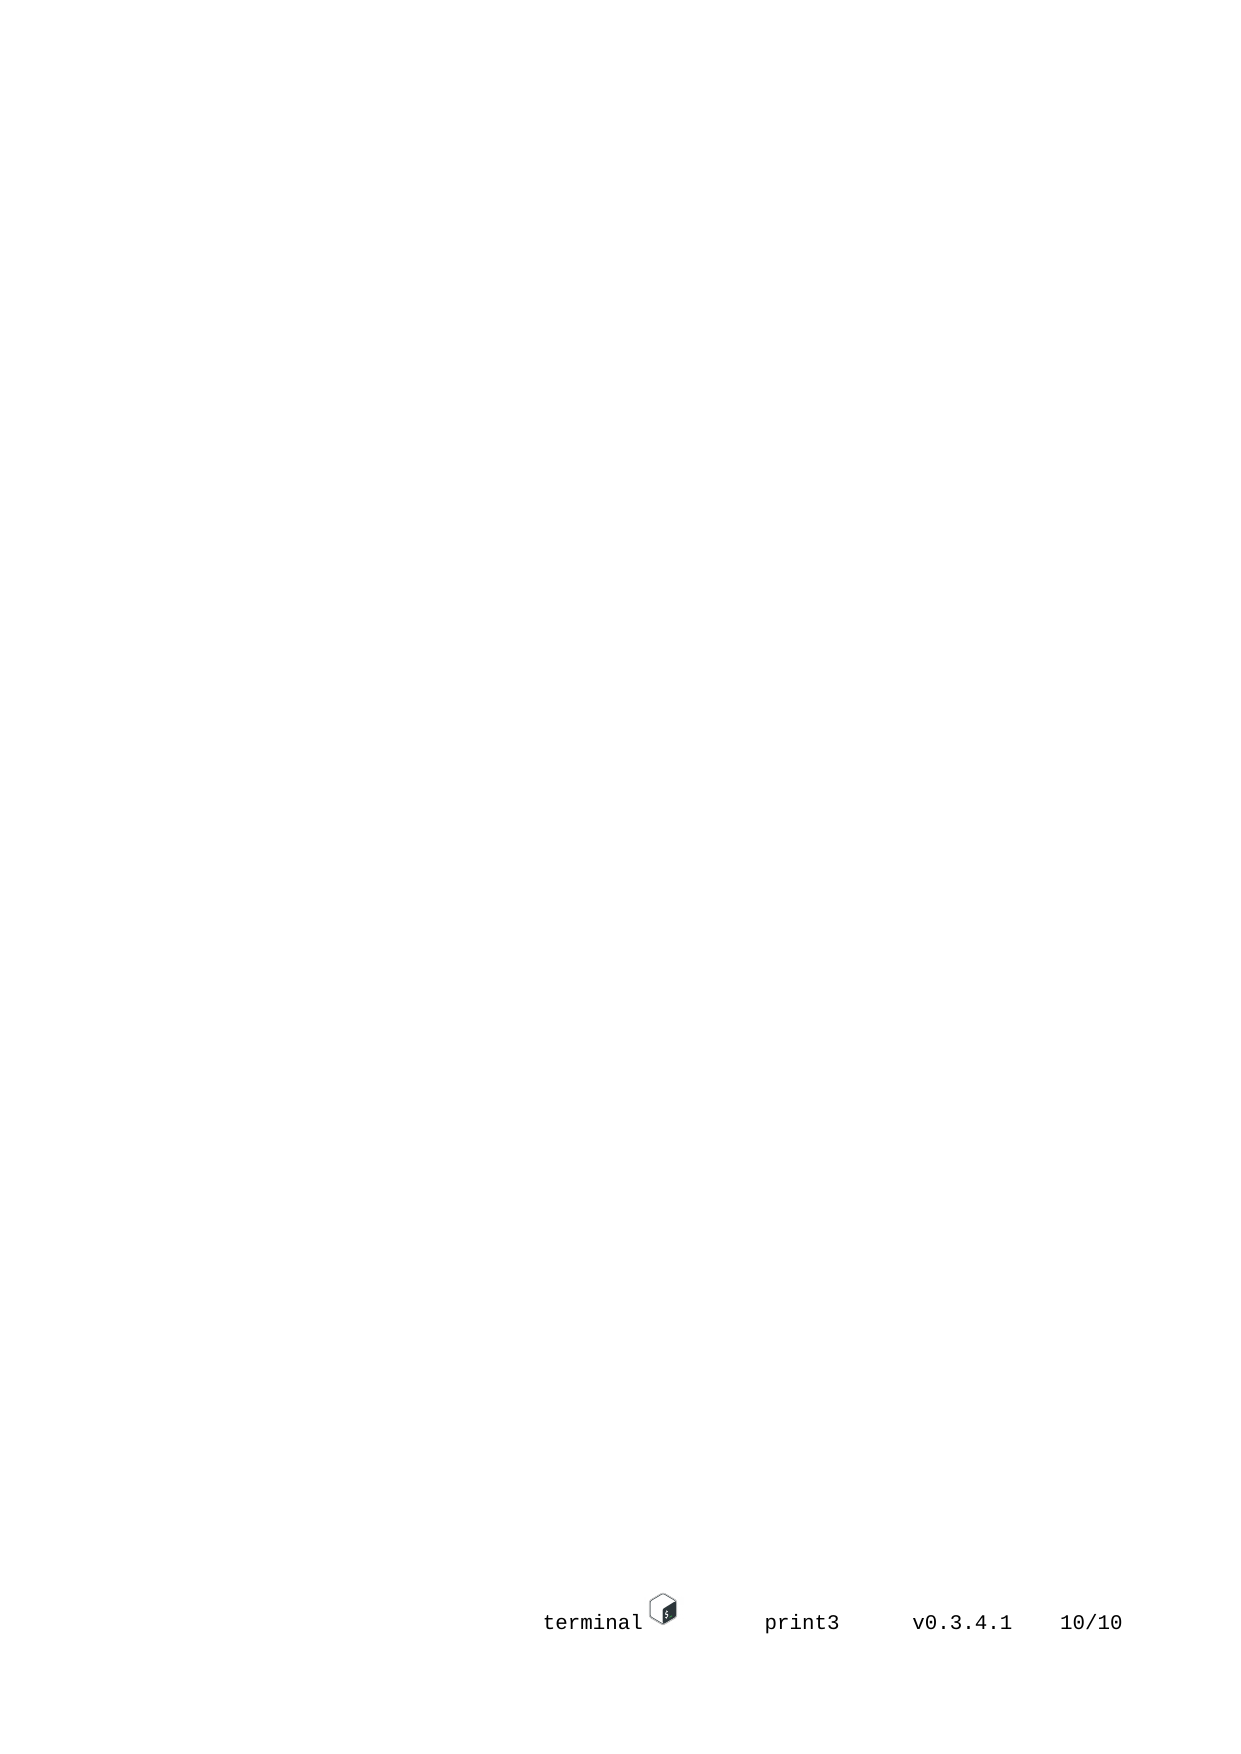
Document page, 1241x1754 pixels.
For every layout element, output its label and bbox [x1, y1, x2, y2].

picture [642, 1588, 684, 1630]
